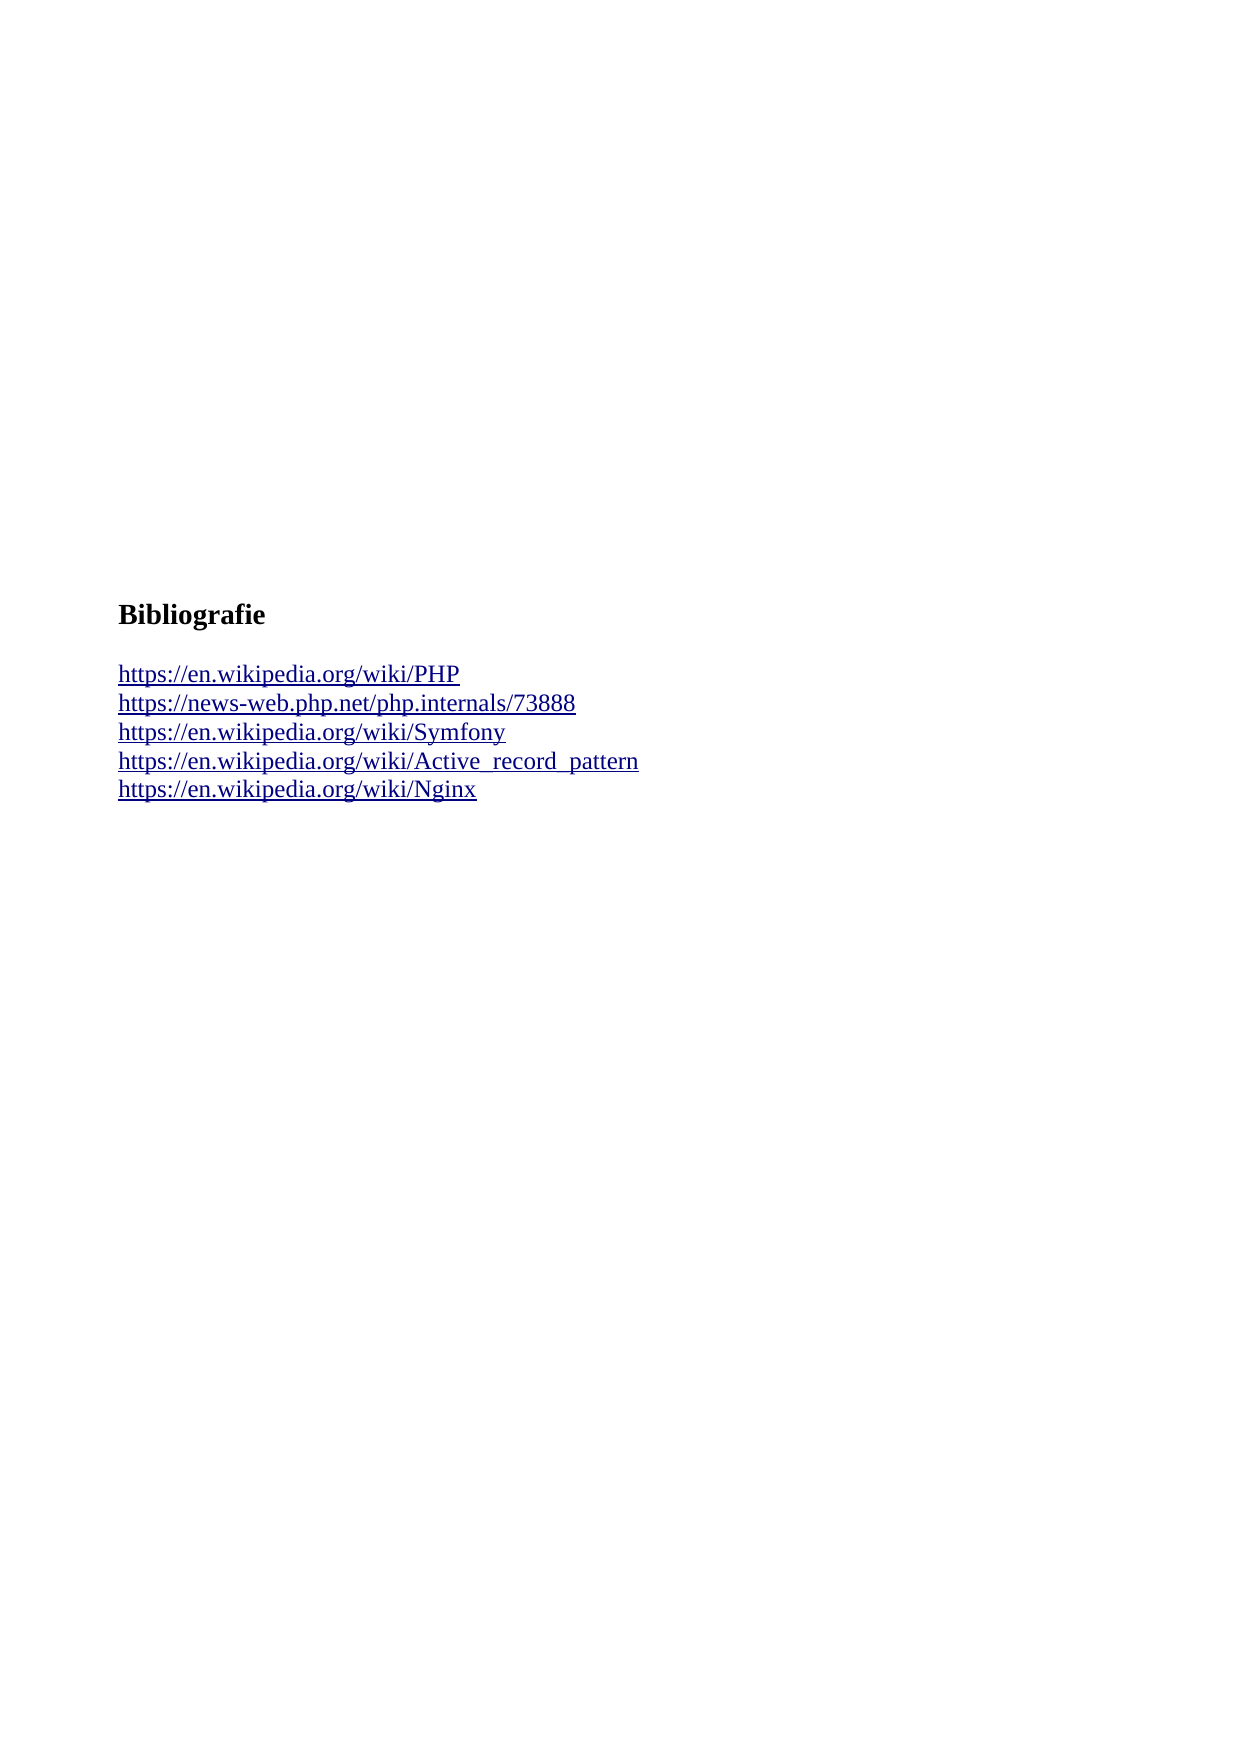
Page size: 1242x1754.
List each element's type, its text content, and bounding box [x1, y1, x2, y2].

text https://en.wikipedia.org/wiki/Nginx [118, 774, 1124, 803]
text https://news-web.php.net/php.internals/73888 [118, 688, 1124, 717]
text https://en.wikipedia.org/wiki/PHP [118, 659, 1124, 688]
text https://en.wikipedia.org/wiki/Symfony [118, 717, 1124, 746]
text Bibliografie [118, 597, 1124, 631]
text https://en.wikipedia.org/wiki/Active_record_pattern [118, 746, 1124, 774]
